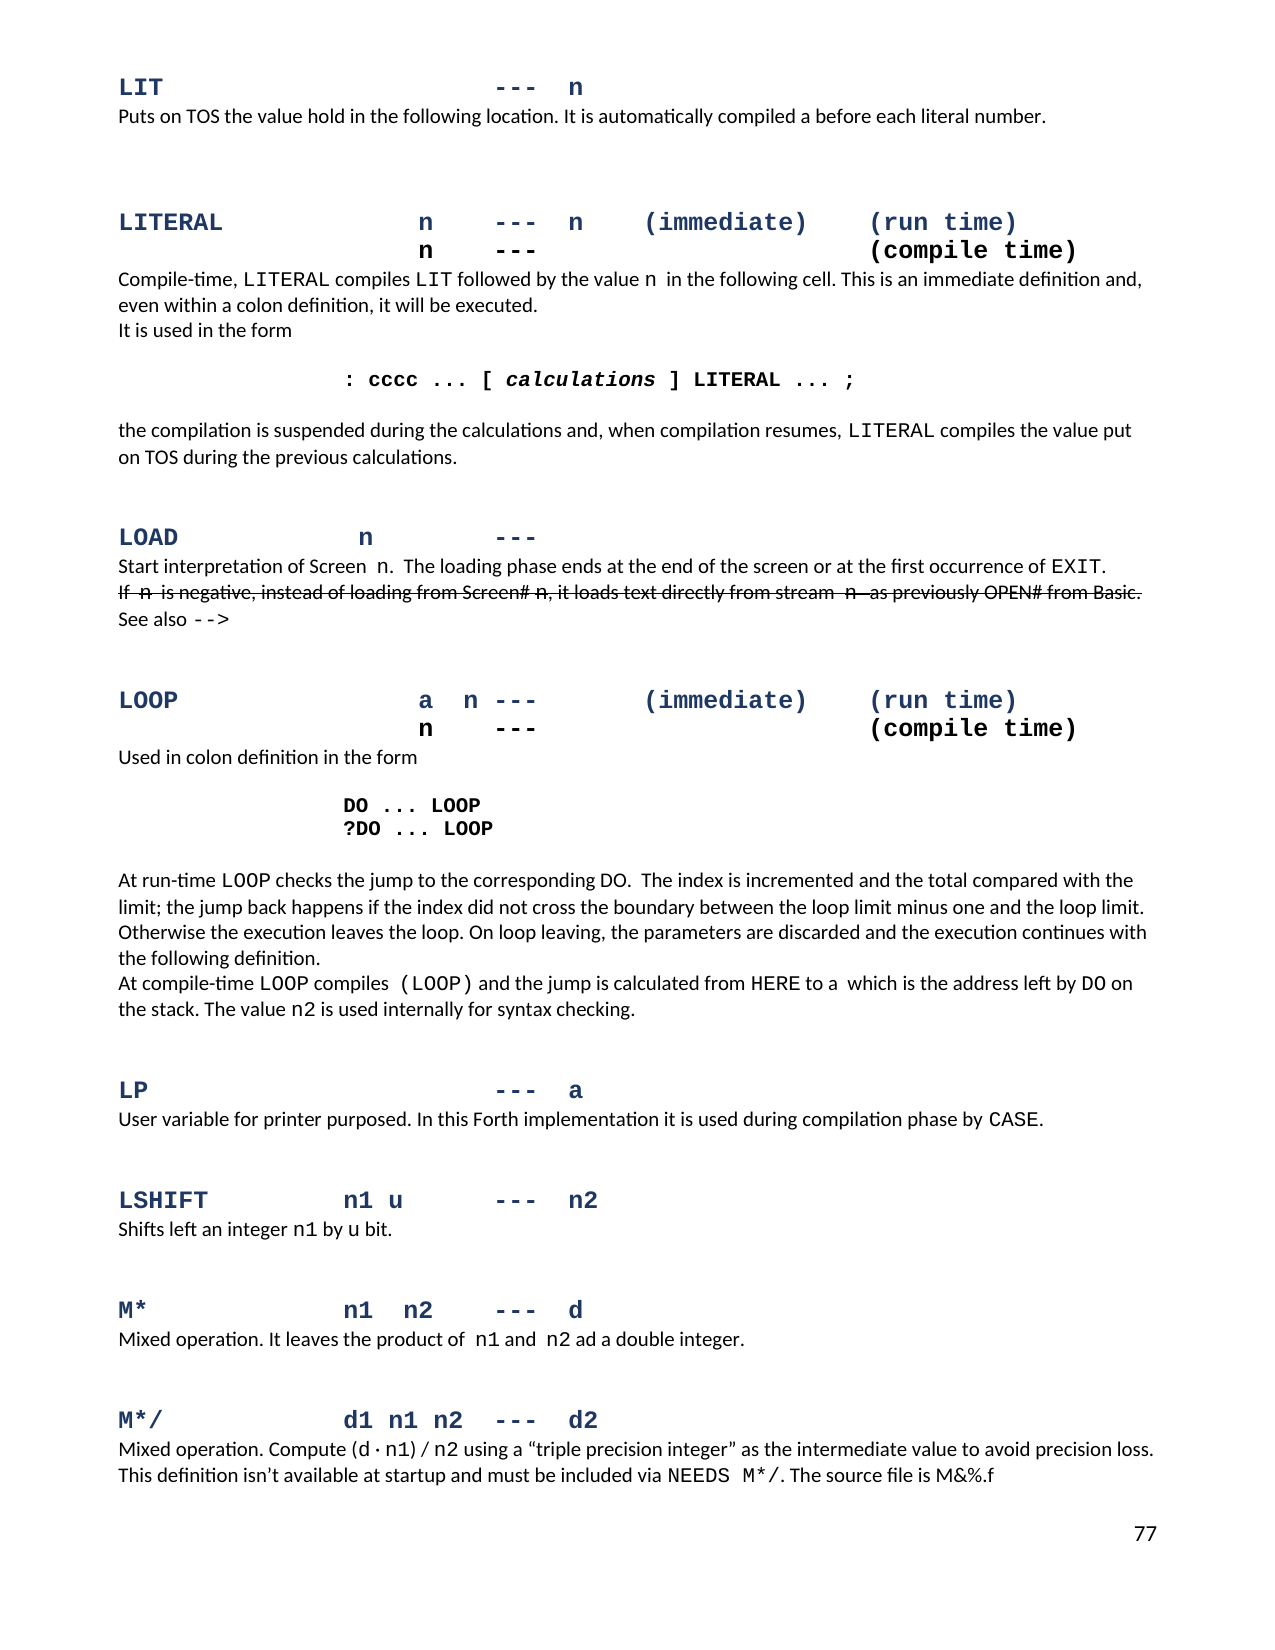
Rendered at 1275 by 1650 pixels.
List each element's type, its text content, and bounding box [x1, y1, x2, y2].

subtitle LIT --- n [118, 75, 1157, 103]
text Mixed operation. Compute (d · n1) / n2 using a “triple precision integer” as the intermediate value to avoid precision loss. [118, 1436, 1157, 1462]
text ?DO ... LOOP [118, 818, 1157, 842]
text n --- (compile time) [118, 237, 1157, 266]
subtitle LP --- a [118, 1078, 1157, 1106]
subtitle LITERAL n --- n (immediate) (run time) [118, 209, 1157, 237]
text Start interpretation of Screen n. The loading phase ends at the end of the screen or at the first occurrence of EXIT. [118, 553, 1157, 579]
subtitle M*/ d1 n1 n2 --- d2 [118, 1407, 1157, 1436]
text Mixed operation. It leaves the product of n1 and n2 ad a double integer. [118, 1326, 1157, 1352]
text User variable for printer purposed. In this Forth implementation it is used during compilation phase by CASE. [118, 1106, 1157, 1133]
text See also --> [118, 606, 1157, 632]
text At run-time LOOP checks the jump to the corresponding DO. The index is incremented and the total compared with the limit; the jump back happens if the index did not cross the boundary between the loop limit minus one and the loop limit. Otherwise the execution leaves the loop. On loop leaving, the parameters are discarded and the execution continues with the following definition. [118, 867, 1157, 970]
text Shifts left an integer n1 by u bit. [118, 1216, 1157, 1243]
text This definition isn’t available at startup and must be included via NEEDS M*/. The source file is M&%.f [118, 1462, 1157, 1489]
subtitle LSHIFT n1 u --- n2 [118, 1188, 1157, 1216]
subtitle M* n1 n2 --- d [118, 1298, 1157, 1326]
subtitle LOAD n --- [118, 524, 1157, 553]
text the compilation is suspended during the calculations and, when compilation resumes, LITERAL compiles the value put on TOS during the previous calculations. [118, 418, 1157, 469]
text Compile-time, LITERAL compiles LIT followed by the value n in the following cell. This is an immediate definition and, even within a colon definition, it will be executed. [118, 266, 1157, 318]
text At compile-time LOOP compiles (LOOP) and the jump is calculated from HERE to a which is the address left by DO on the stack. The value n2 is used internally for syntax checking. [118, 970, 1157, 1023]
text DO ... LOOP [118, 795, 1157, 818]
text It is used in the form [118, 318, 1157, 343]
text Used in colon definition in the form [118, 744, 1157, 769]
subtitle LOOP a n --- (immediate) (run time) [118, 687, 1157, 716]
text : cccc ... [ calculations ] LITERAL ... ; [118, 368, 1157, 392]
text n --- (compile time) [118, 716, 1157, 744]
text Puts on TOS the value hold in the following location. It is automatically compiled a before each literal number. [118, 103, 1157, 129]
text If n is negative, instead of loading from Screen# n, it loads text directly from stream n as previously OPEN# from Basic. [118, 579, 1157, 606]
